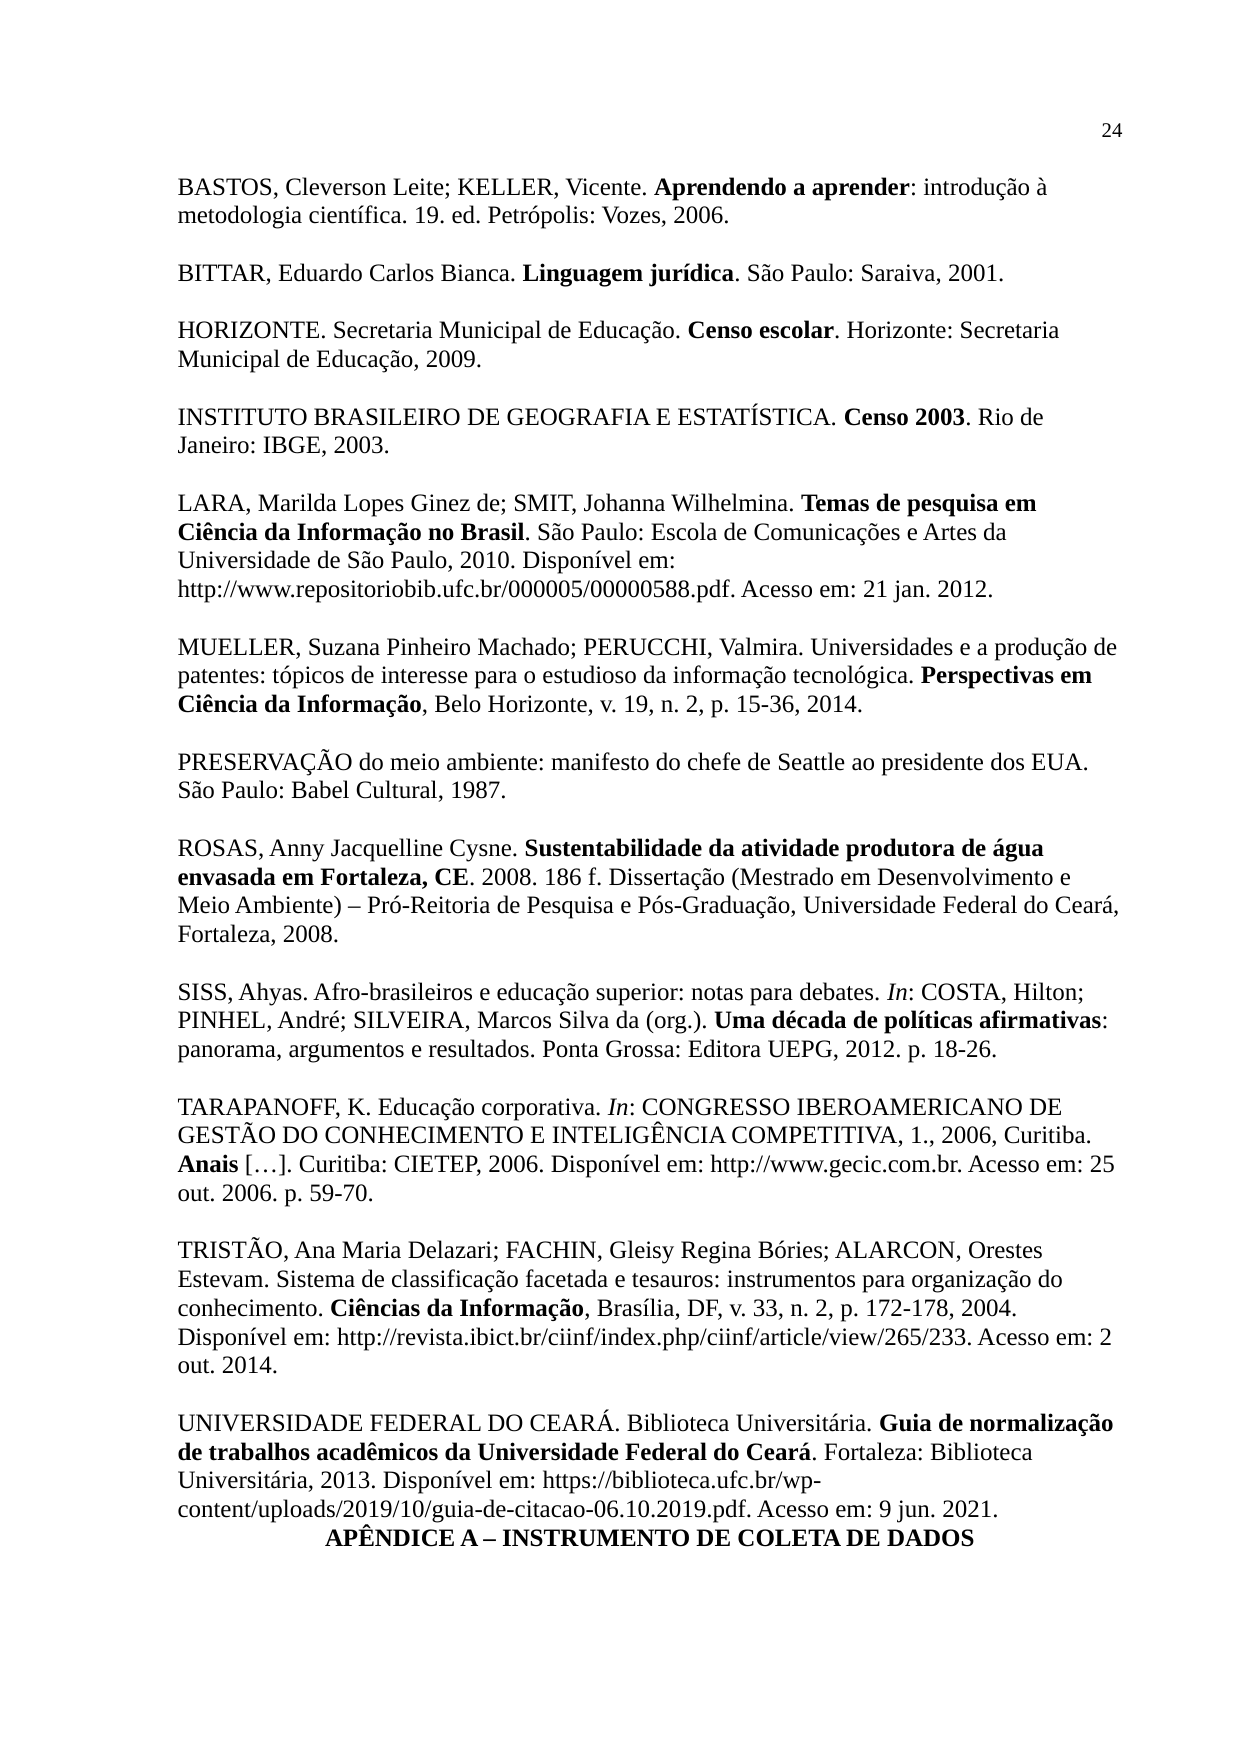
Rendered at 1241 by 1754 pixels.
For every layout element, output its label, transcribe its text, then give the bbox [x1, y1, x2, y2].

text BASTOS, Cleverson Leite; KELLER, Vicente. Aprendendo a aprender: introdução à metodologia científica. 19. ed. Petrópolis: Vozes, 2006. [177, 172, 1122, 229]
text LARA, Marilda Lopes Ginez de; SMIT, Johanna Wilhelmina. Temas de pesquisa em Ciência da Informação no Brasil. São Paulo: Escola de Comunicações e Artes da Universidade de São Paulo, 2010. Disponível em: http://www.repositoriobib.ufc.br/000005/00000588.pdf. Acesso em: 21 jan. 2012. [177, 488, 1122, 603]
text content/uploads/2019/10/guia-de-citacao-06.10.2019.pdf. Acesso em: 9 jun. 2021. [177, 1494, 1122, 1523]
text UNIVERSIDADE FEDERAL DO CEARÁ. Biblioteca Universitária. Guia de normalização [177, 1408, 1122, 1437]
text MUELLER, Suzana Pinheiro Machado; PERUCCHI, Valmira. Universidades e a produção de patentes: tópicos de interesse para o estudioso da informação tecnológica. Perspectivas em Ciência da Informação, Belo Horizonte, v. 19, n. 2, p. 15-36, 2014. [177, 632, 1122, 718]
text BITTAR, Eduardo Carlos Bianca. Linguagem jurídica. São Paulo: Saraiva, 2001. [177, 258, 1122, 287]
text Universitária, 2013. Disponível em: https://biblioteca.ufc.br/wp- [177, 1465, 1122, 1494]
text APÊNDICE A – INSTRUMENTO DE COLETA DE DADOS [177, 1523, 1122, 1552]
text de trabalhos acadêmicos da Universidade Federal do Ceará. Fortaleza: Biblioteca [177, 1437, 1122, 1465]
text TRISTÃO, Ana Maria Delazari; FACHIN, Gleisy Regina Bóries; ALARCON, Orestes Estevam. Sistema de classificação facetada e tesauros: instrumentos para organização do conhecimento. Ciências da Informação, Brasília, DF, v. 33, n. 2, p. 172-178, 2004. Disponível em: http://revista.ibict.br/ciinf/index.php/ciinf/article/view/265/233. Acesso em: 2 out. 2014. [177, 1235, 1122, 1379]
text SISS, Ahyas. Afro-brasileiros e educação superior: notas para debates. In: COSTA, Hilton; PINHEL, André; SILVEIRA, Marcos Silva da (org.). Uma década de políticas afirmativas: panorama, argumentos e resultados. Ponta Grossa: Editora UEPG, 2012. p. 18-26. [177, 977, 1122, 1063]
text INSTITUTO BRASILEIRO DE GEOGRAFIA E ESTATÍSTICA. Censo 2003. Rio de Janeiro: IBGE, 2003. [177, 402, 1122, 459]
text PRESERVAÇÃO do meio ambiente: manifesto do chefe de Seattle ao presidente dos EUA. São Paulo: Babel Cultural, 1987. [177, 747, 1122, 804]
text ROSAS, Anny Jacquelline Cysne. Sustentabilidade da atividade produtora de água envasada em Fortaleza, CE. 2008. 186 f. Dissertação (Mestrado em Desenvolvimento e Meio Ambiente) – Pró-Reitoria de Pesquisa e Pós-Graduação, Universidade Federal do Ceará, Fortaleza, 2008. [177, 833, 1122, 948]
text TARAPANOFF, K. Educação corporativa. In: CONGRESSO IBEROAMERICANO DE GESTÃO DO CONHECIMENTO E INTELIGÊNCIA COMPETITIVA, 1., 2006, Curitiba. Anais […]. Curitiba: CIETEP, 2006. Disponível em: http://www.gecic.com.br. Acesso em: 25 out. 2006. p. 59-70. [177, 1092, 1122, 1207]
text HORIZONTE. Secretaria Municipal de Educação. Censo escolar. Horizonte: Secretaria Municipal de Educação, 2009. [177, 315, 1122, 373]
